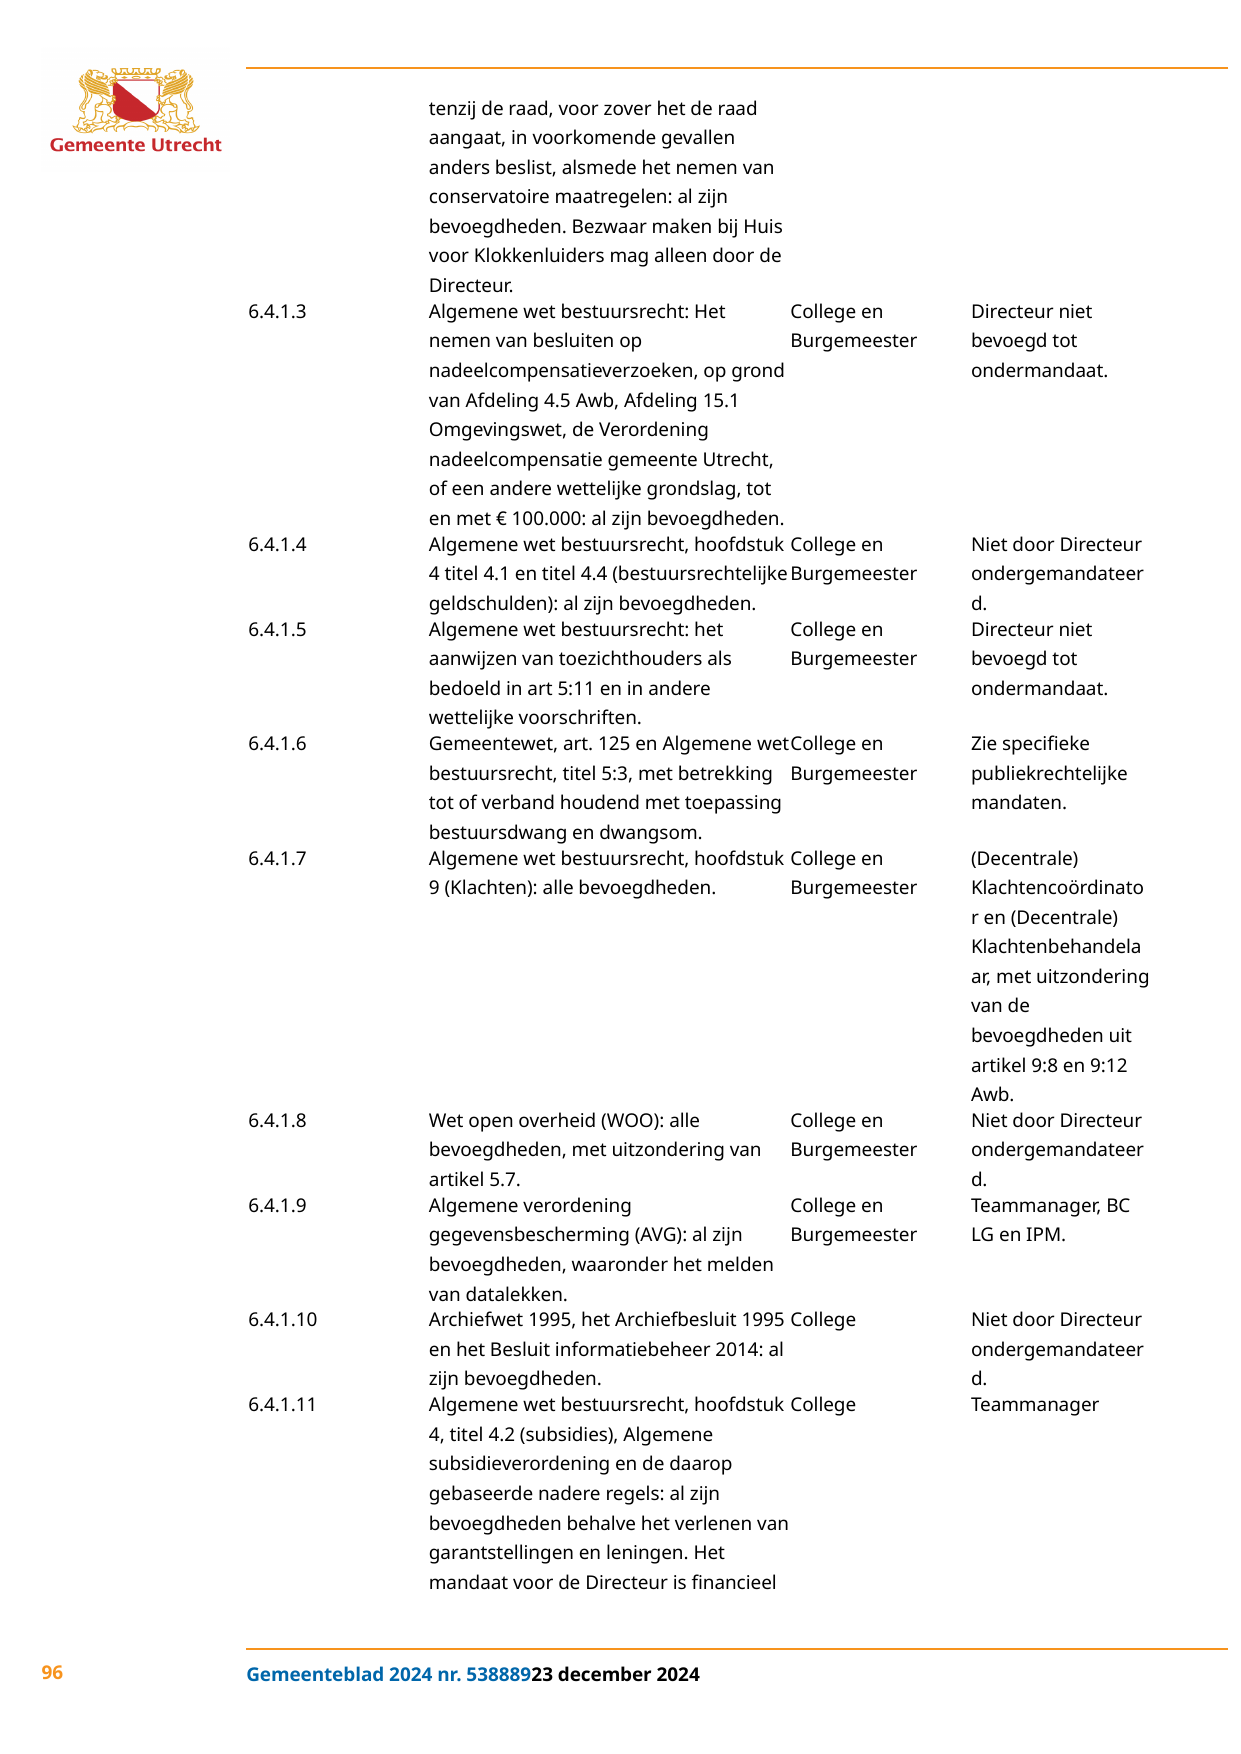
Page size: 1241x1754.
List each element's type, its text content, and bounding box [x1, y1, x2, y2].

table_cell Algemene wet bestuursrecht, hoofdstuk 4 titel 4.1 en titel 4.4 (bestuursrechtelijke geldschulden): al zijn bevoegdheden. [429, 531, 790, 616]
table_cell tenzij de raad, voor zover het de raad aangaat, in voorkomende gevallen anders beslist, alsmede het nemen van conservatoire maatregelen: al zijn bevoegdheden. Bezwaar maken bij Huis voor Klokkenluiders mag alleen door de Directeur. [429, 95, 790, 298]
table_cell Niet door Directeur ondergemandateerd. [971, 1107, 1152, 1192]
table_cell Teammanager [971, 1391, 1152, 1594]
table_cell Directeur niet bevoegd tot ondermandaat. [971, 616, 1152, 730]
table_cell Algemene wet bestuursrecht: Het nemen van besluiten op nadeelcompensatieverzoeken, op grond van Afdeling 4.5 Awb, Afdeling 15.1 Omgevingswet, de Verordening nadeelcompensatie gemeente Utrecht, of een andere wettelijke grondslag, tot en met € 100.000: al zijn bevoegdheden. [429, 298, 790, 531]
table_cell 6.4.1.7 [248, 845, 429, 1107]
table_cell [790, 95, 971, 298]
table_cell 6.4.1.8 [248, 1107, 429, 1192]
table_cell Algemene wet bestuursrecht, hoofdstuk 4, titel 4.2 (subsidies), Algemene subsidieverordening en de daarop gebaseerde nadere regels: al zijn bevoegdheden behalve het verlenen van garantstellingen en leningen. Het mandaat voor de Directeur is financieel [429, 1391, 790, 1594]
table_cell Zie specifieke publiekrechtelijke mandaten. [971, 730, 1152, 845]
table_cell Directeur niet bevoegd tot ondermandaat. [971, 298, 1152, 531]
table_cell 6.4.1.4 [248, 531, 429, 616]
table_cell Archiefwet 1995, het Archiefbesluit 1995 en het Besluit informatiebeheer 2014: al zijn bevoegdheden. [429, 1306, 790, 1391]
table_cell 6.4.1.6 [248, 730, 429, 845]
table_cell College en Burgemeester [790, 730, 971, 845]
table_cell Niet door Directeur ondergemandateerd. [971, 531, 1152, 616]
table_cell 6.4.1.10 [248, 1306, 429, 1391]
table_cell College en Burgemeester [790, 1107, 971, 1192]
table_cell College [790, 1391, 971, 1594]
picture [41, 47, 231, 172]
table_cell Niet door Directeur ondergemandateerd. [971, 1306, 1152, 1391]
table_cell College en Burgemeester [790, 1192, 971, 1306]
table_cell Wet open overheid (WOO): alle bevoegdheden, met uitzondering van artikel 5.7. [429, 1107, 790, 1192]
table_cell Algemene wet bestuursrecht, hoofdstuk 9 (Klachten): alle bevoegdheden. [429, 845, 790, 1107]
table_cell College en Burgemeester [790, 298, 971, 531]
table_cell Gemeentewet, art. 125 en Algemene wet bestuursrecht, titel 5:3, met betrekking tot of verband houdend met toepassing bestuursdwang en dwangsom. [429, 730, 790, 845]
table_cell [248, 95, 429, 298]
table_cell 6.4.1.9 [248, 1192, 429, 1306]
table_cell (Decentrale) Klachtencoördinator en (Decentrale) Klachtenbehandelaar, met uitzondering van de bevoegdheden uit artikel 9:8 en 9:12 Awb. [971, 845, 1152, 1107]
table_cell Algemene verordening gegevensbescherming (AVG): al zijn bevoegdheden, waaronder het melden van datalekken. [429, 1192, 790, 1306]
table_cell Teammanager, BC LG en IPM. [971, 1192, 1152, 1306]
table_cell College [790, 1306, 971, 1391]
table_cell College en Burgemeester [790, 845, 971, 1107]
table_cell College en Burgemeester [790, 616, 971, 730]
table_cell Algemene wet bestuursrecht: het aanwijzen van toezichthouders als bedoeld in art 5:11 en in andere wettelijke voorschriften. [429, 616, 790, 730]
table_cell 6.4.1.5 [248, 616, 429, 730]
table_cell College en Burgemeester [790, 531, 971, 616]
table_cell 6.4.1.11 [248, 1391, 429, 1594]
table_cell 6.4.1.3 [248, 298, 429, 531]
table_cell [971, 95, 1152, 298]
